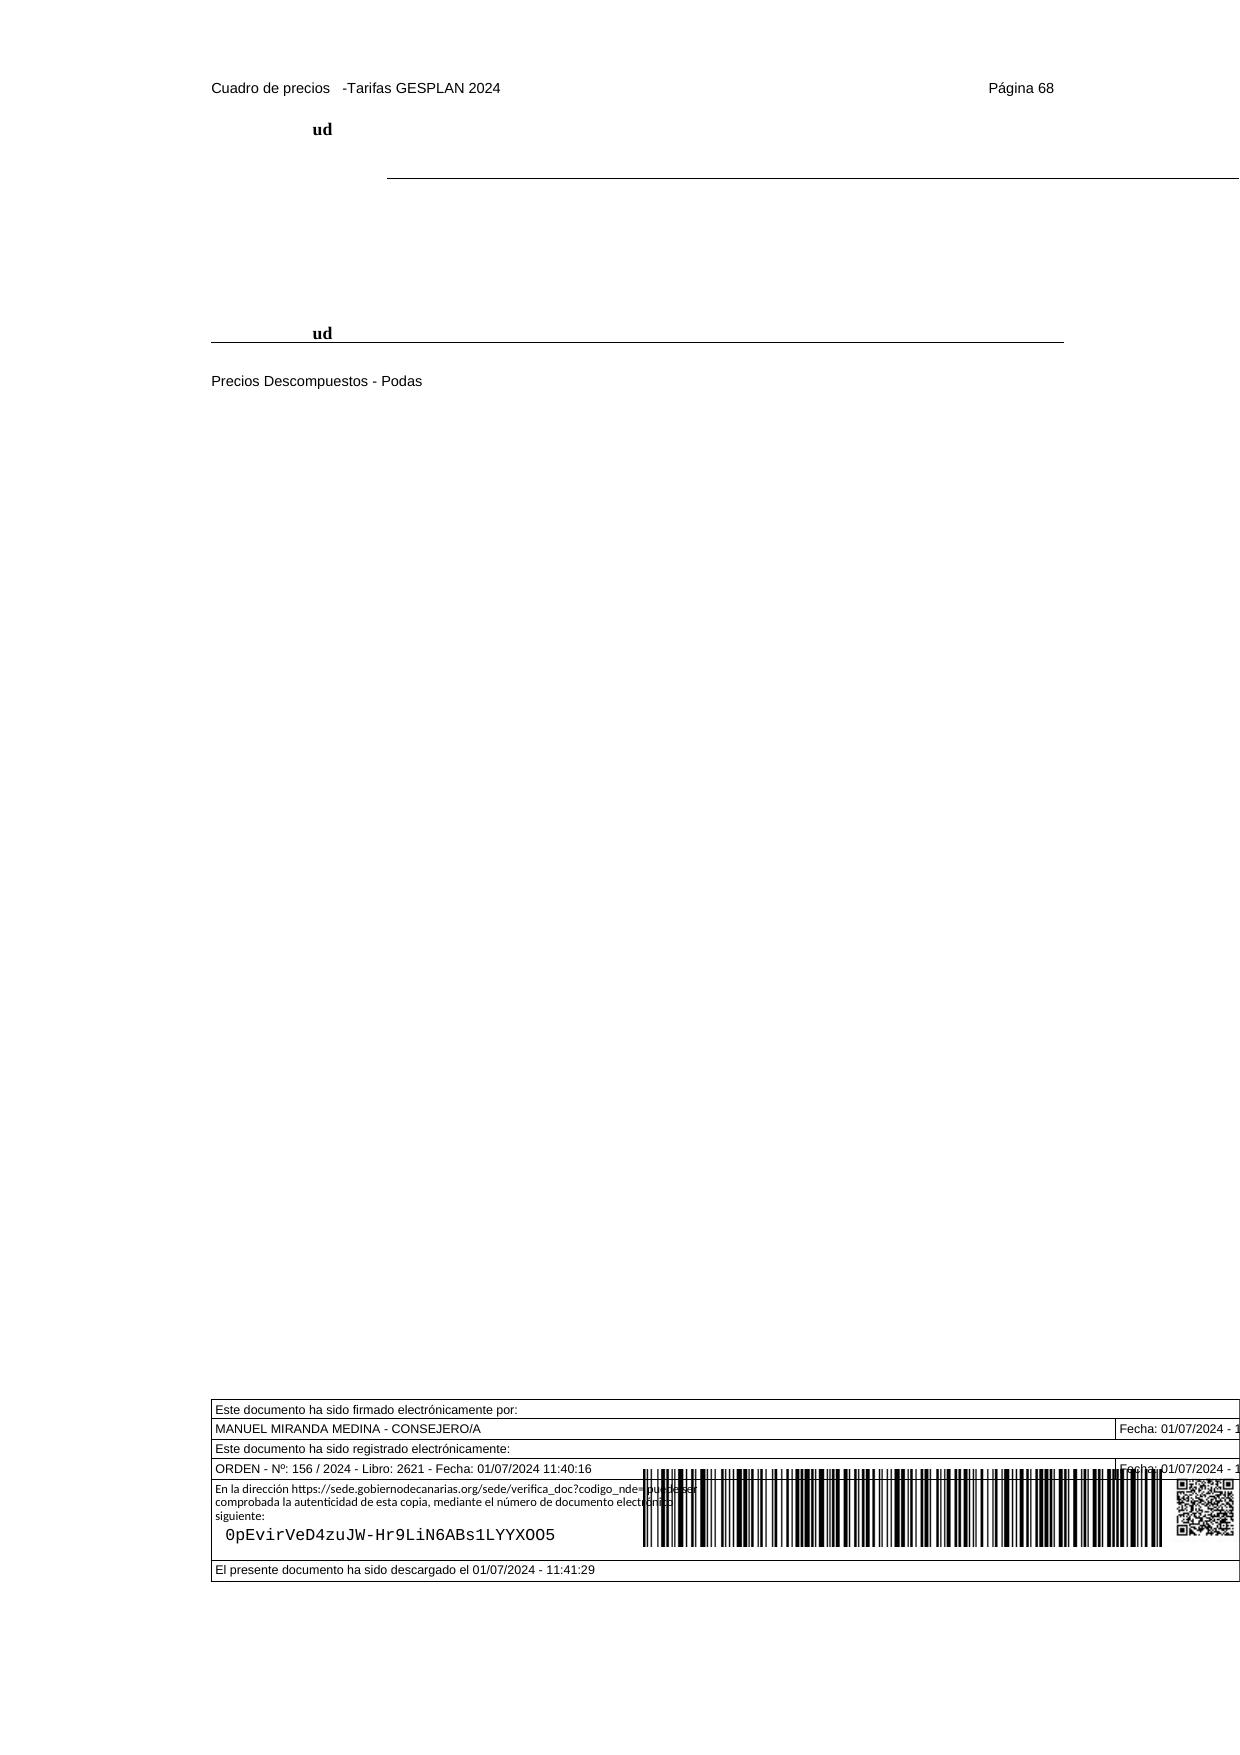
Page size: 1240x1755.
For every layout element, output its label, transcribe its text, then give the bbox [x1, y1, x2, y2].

text Precios Descompuestos - Podas [211, 373, 861, 389]
